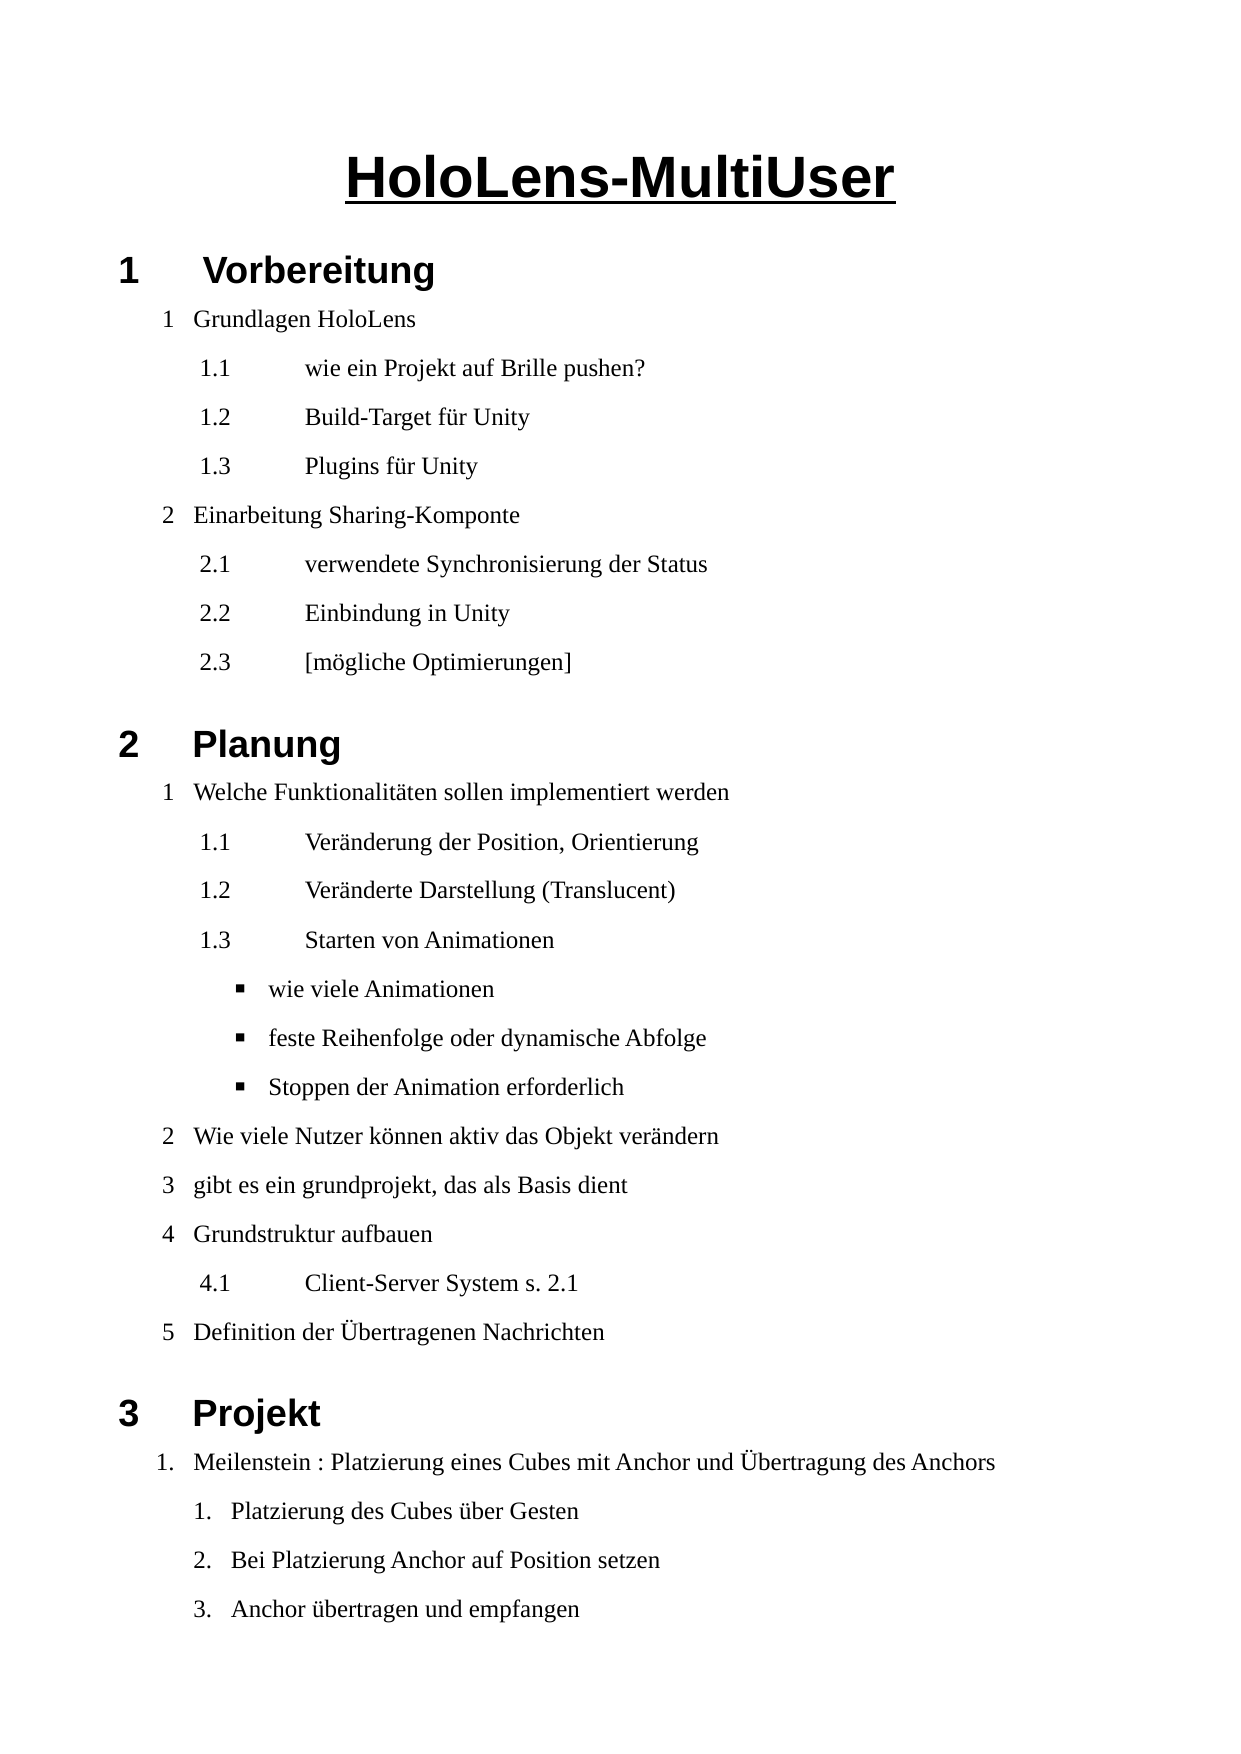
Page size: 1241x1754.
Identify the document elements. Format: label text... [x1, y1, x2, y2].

list Build-Target für Unity [193, 402, 1122, 431]
list wie viele Animationen [231, 974, 1122, 1002]
subtitle Planung [118, 721, 1122, 765]
list Anchor übertragen und empfangen [193, 1594, 1122, 1623]
list Meilenstein : Platzierung eines Cubes mit Anchor und Übertragung des Anchors [156, 1447, 1122, 1476]
list gibt es ein grundprojekt, das als Basis dient [156, 1170, 1122, 1199]
list feste Reihenfolge oder dynamische Abfolge [231, 1023, 1122, 1052]
title HoloLens-MultiUser [118, 143, 1122, 210]
list Client-Server System s. 2.1 [193, 1268, 1122, 1297]
list Veränderung der Position, Orientierung [193, 827, 1122, 855]
list Plugins für Unity [193, 451, 1122, 480]
list wie ein Projekt auf Brille pushen? [193, 353, 1122, 382]
list Stoppen der Animation erforderlich [231, 1072, 1122, 1101]
list verwendete Synchronisierung der Status [193, 549, 1122, 578]
list [mögliche Optimierungen] [193, 647, 1122, 676]
list Bei Platzierung Anchor auf Position setzen [193, 1546, 1122, 1574]
list Einarbeitung Sharing-Komponte [156, 500, 1122, 529]
list Platzierung des Cubes über Gesten [193, 1496, 1122, 1525]
list Starten von Animationen [193, 925, 1122, 953]
list Grundstruktur aufbauen [156, 1219, 1122, 1248]
list Grundlagen HoloLens [156, 304, 1122, 333]
list Einbindung in Unity [193, 598, 1122, 627]
list Welche Funktionalitäten sollen implementiert werden [156, 777, 1122, 806]
list Wie viele Nutzer können aktiv das Objekt verändern [156, 1121, 1122, 1150]
subtitle Vorbereitung [118, 248, 1122, 291]
list Definition der Übertragenen Nachrichten [156, 1317, 1122, 1346]
subtitle Projekt [118, 1391, 1122, 1435]
list Veränderte Darstellung (Translucent) [193, 876, 1122, 904]
